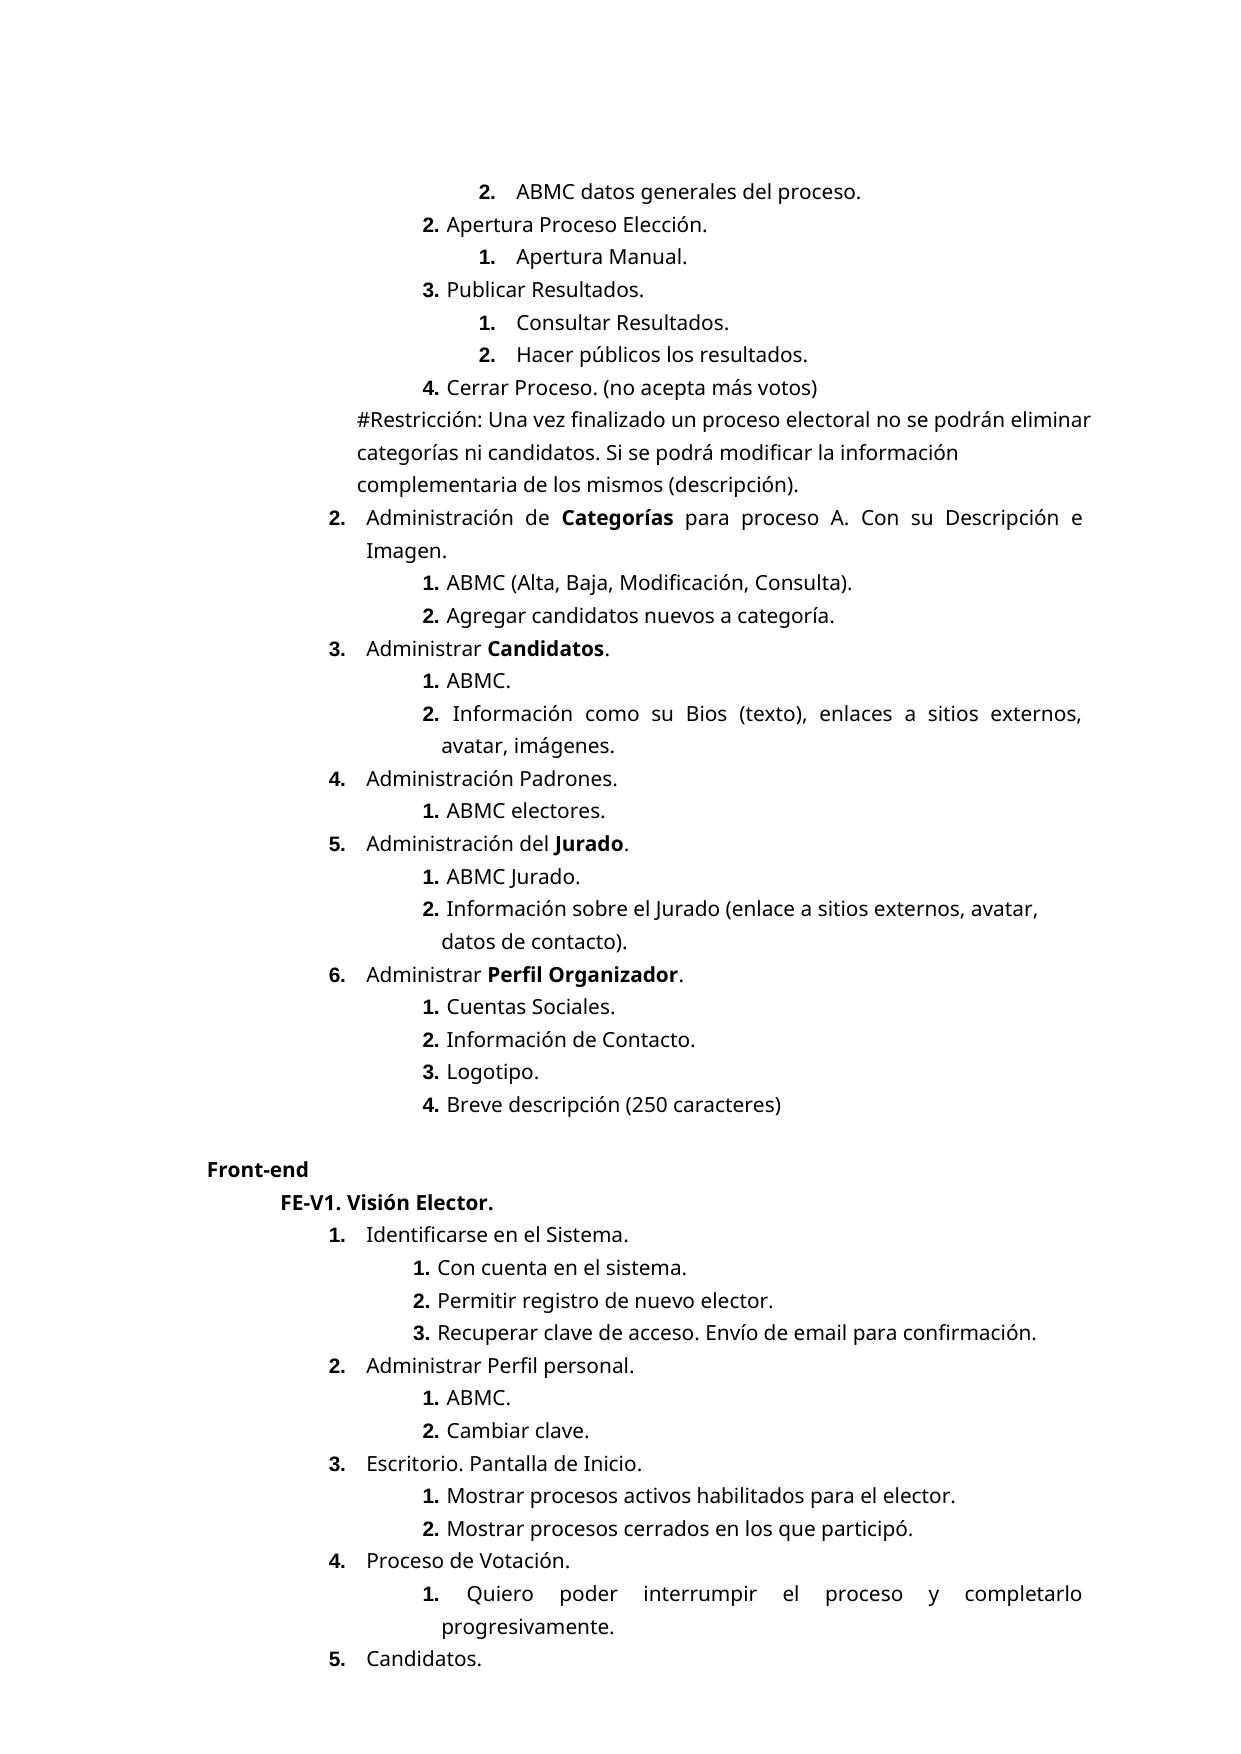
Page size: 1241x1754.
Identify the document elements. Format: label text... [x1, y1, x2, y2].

list Proceso de Votación. [328, 1547, 1083, 1575]
list Breve descripción (250 caracteres) [422, 1090, 1083, 1118]
list Hacer públicos los resultados. [478, 340, 1083, 369]
list Administrar Perfil personal. [328, 1351, 1083, 1379]
list ABMC Jurado. [422, 862, 1083, 890]
list Administración de Categorías para proceso A. Con su Descripción e Imagen. [328, 503, 1083, 564]
list Escritorio. Pantalla de Inicio. [328, 1449, 1083, 1477]
list Cambiar clave. [422, 1416, 1083, 1444]
list Cerrar Proceso. (no acepta más votos) [422, 373, 1083, 401]
list Información sobre el Jurado (enlace a sitios externos, avatar, datos de contacto). [422, 894, 1083, 956]
list Administrar Candidatos. [328, 634, 1083, 662]
list Consultar Resultados. [478, 308, 1083, 336]
list Mostrar procesos activos habilitados para el elector. [422, 1481, 1083, 1510]
list ABMC electores. [422, 797, 1083, 825]
list ABMC (Alta, Baja, Modificación, Consulta). [422, 568, 1083, 597]
list ABMC. [422, 1383, 1083, 1412]
text #Restricción: Una vez finalizado un proceso electoral no se podrán eliminar categorías ni candidatos. Si se podrá modificar la información complementaria de los mismos (descripción). [357, 405, 1093, 499]
list Agregar candidatos nuevos a categoría. [422, 601, 1083, 629]
list Administrar Perfil Organizador. [328, 960, 1083, 988]
list Apertura Manual. [478, 242, 1083, 271]
list Quiero poder interrumpir el proceso y completarlo progresivamente. [422, 1579, 1083, 1640]
list Publicar Resultados. [422, 275, 1083, 303]
list ABMC datos generales del proceso. [478, 177, 1083, 206]
list ABMC. [422, 666, 1083, 695]
list Administración del Jurado. [328, 829, 1083, 858]
list Logotipo. [422, 1057, 1083, 1086]
list Recuperar clave de acceso. Envío de email para confirmación. [413, 1318, 1081, 1347]
list Candidatos. [328, 1644, 1083, 1673]
list Información como su Bios (texto), enlaces a sitios externos, avatar, imágenes. [422, 699, 1083, 760]
text FE-V1. Visión Elector. [280, 1188, 1093, 1216]
text Front-end [207, 1155, 1093, 1184]
list Información de Contacto. [422, 1025, 1083, 1053]
list Cuentas Sociales. [422, 992, 1083, 1021]
list Con cuenta en el sistema. [413, 1253, 1081, 1282]
list Apertura Proceso Elección. [422, 210, 1083, 238]
list Permitir registro de nuevo elector. [413, 1286, 1081, 1314]
list Identificarse en el Sistema. [328, 1221, 1083, 1249]
list Mostrar procesos cerrados en los que participó. [422, 1514, 1083, 1542]
list Administración Padrones. [328, 764, 1083, 792]
